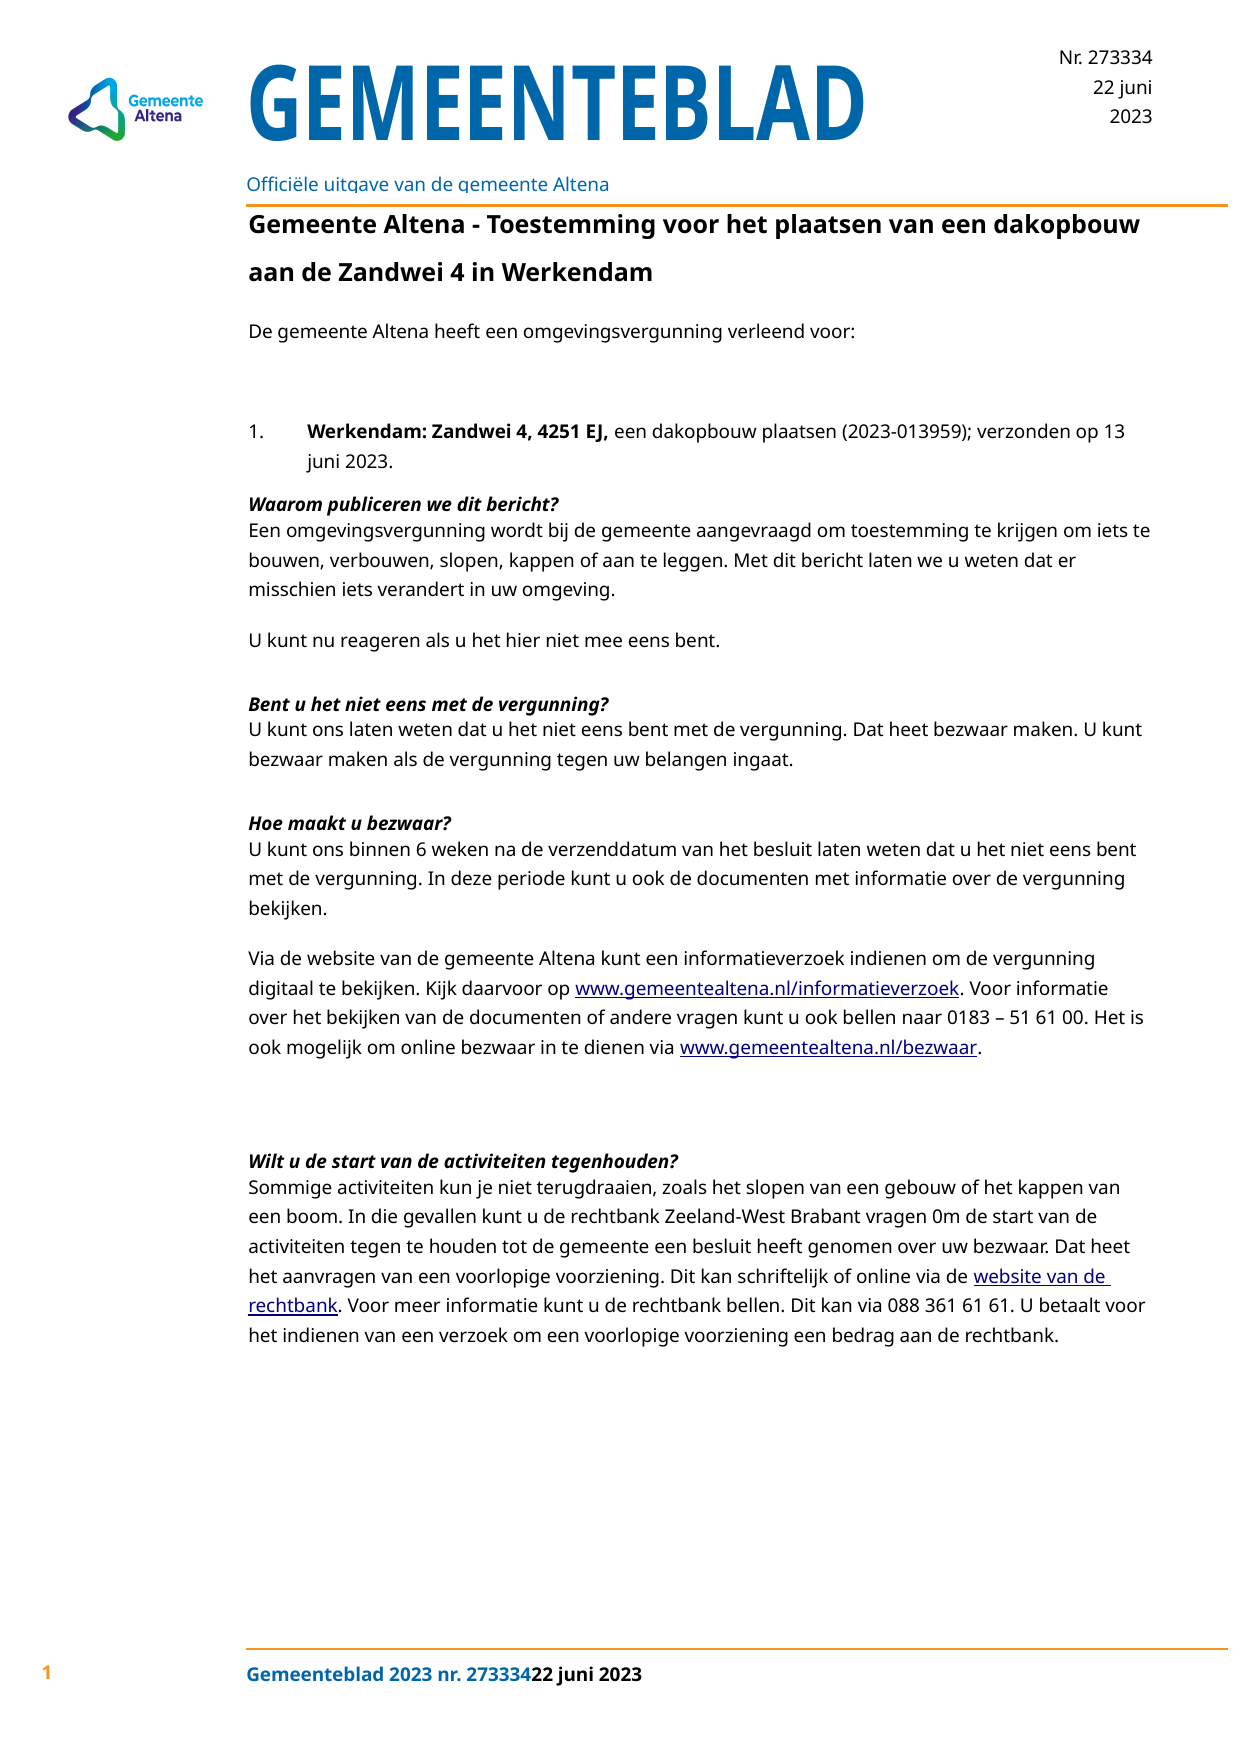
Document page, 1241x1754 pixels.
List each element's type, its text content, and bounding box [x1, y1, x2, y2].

text Sommige activiteiten kun je niet terugdraaien, zoals het slopen van een gebouw of het kappen van een boom. In die gevallen kunt u de rechtbank Zeeland-West Brabant vragen 0m de start van de activiteiten tegen te houden tot de gemeente een besluit heeft genomen over uw bezwaar. Dat heet het aanvragen van een voorlopige voorziening. Dit kan schriftelijk of online via de website van de rechtbank. Voor meer informatie kunt u de rechtbank bellen. Dit kan via 088 361 61 61. U betaalt voor het indienen van een verzoek om een voorlopige voorziening een bedrag aan de rechtbank. [248, 1174, 1152, 1348]
text Waarom publiceren we dit bericht? [248, 491, 1152, 517]
list Werkendam: Zandwei 4, 4251 EJ, een dakopbouw plaatsen (2023-013959); verzonden op 13 juni 2023. [248, 419, 1152, 474]
text Wilt u de start van de activiteiten tegenhouden? [248, 1148, 1152, 1174]
text Bent u het niet eens met de vergunning? [248, 691, 1152, 716]
picture [41, 47, 231, 172]
text U kunt ons laten weten dat u het niet eens bent met de vergunning. Dat heet bezwaar maken. U kunt bezwaar maken als de vergunning tegen uw belangen ingaat. [248, 716, 1152, 772]
text U kunt ons binnen 6 weken na de verzenddatum van het besluit laten weten dat u het niet eens bent met de vergunning. In deze periode kunt u ook de documenten met informatie over de vergunning bekijken. [248, 836, 1152, 921]
text Gemeente Altena - Toestemming voor het plaatsen van een dakopbouw aan de Zandwei 4 in Werkendam [248, 207, 1152, 288]
text De gemeente Altena heeft een omgevingsvergunning verleend voor: [248, 318, 1152, 344]
text Hoe maakt u bezwaar? [248, 810, 1152, 836]
text Een omgevingsvergunning wordt bij de gemeente aangevraagd om toestemming te krijgen om iets te bouwen, verbouwen, slopen, kappen of aan te leggen. Met dit bericht laten we u weten dat er misschien iets verandert in uw omgeving. [248, 517, 1152, 602]
text U kunt nu reageren als u het hier niet mee eens bent. [248, 627, 1152, 652]
text Via de website van de gemeente Altena kunt een informatieverzoek indienen om de vergunning digitaal te bekijken. Kijk daarvoor op www.gemeentealtena.nl/informatieverzoek. Voor informatie over het bekijken van de documenten of andere vragen kunt u ook bellen naar 0183 – 51 61 00. Het is ook mogelijk om online bezwaar in te dienen via www.gemeentealtena.nl/bezwaar. [248, 945, 1152, 1060]
